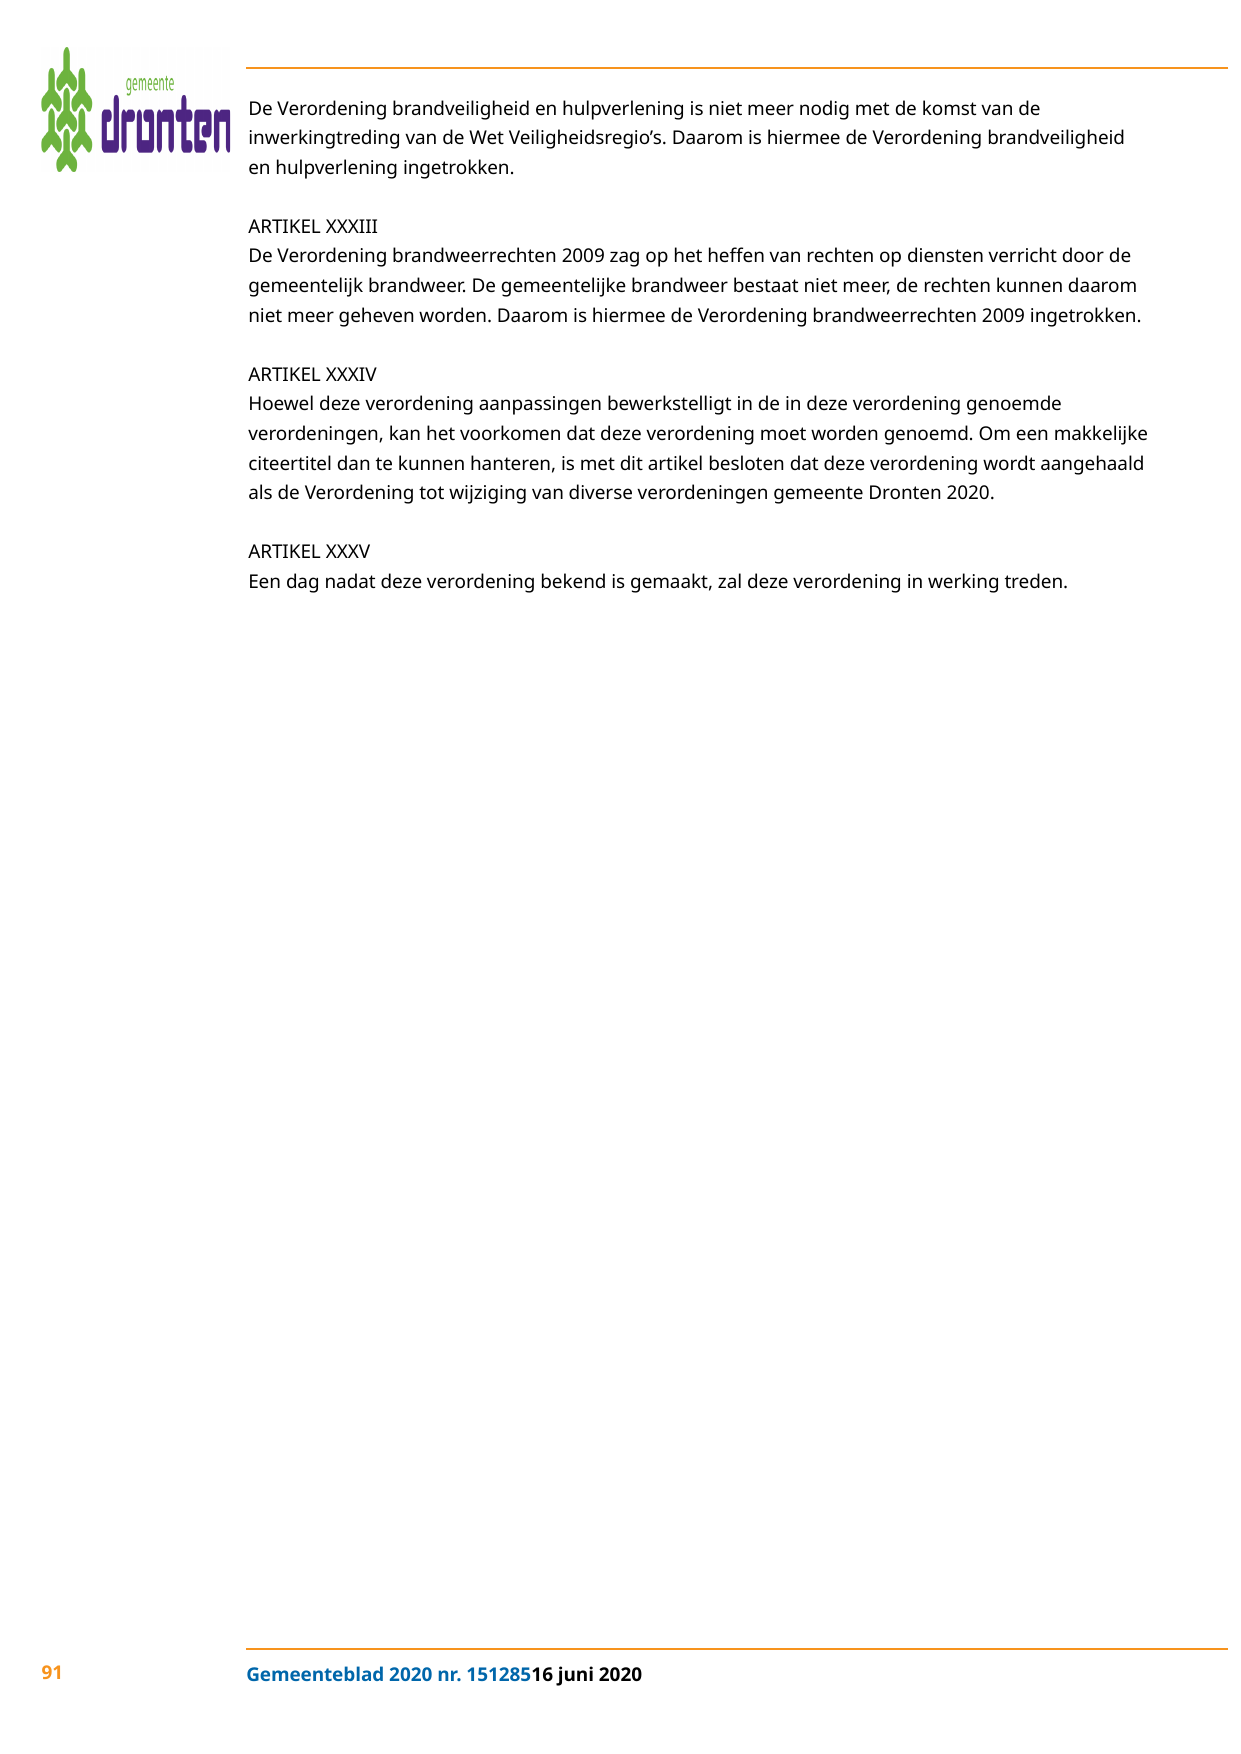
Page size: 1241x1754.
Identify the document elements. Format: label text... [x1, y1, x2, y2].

text De Verordening brandveiligheid en hulpverlening is niet meer nodig met de komst van de inwerkingtreding van de Wet Veiligheidsregio’s. Daarom is hiermee de Verordening brandveiligheid en hulpverlening ingetrokken. [248, 95, 1152, 180]
text Hoewel deze verordening aanpassingen bewerkstelligt in de in deze verordening genoemde verordeningen, kan het voorkomen dat deze verordening moet worden genoemd. Om een makkelijke citeertitel dan te kunnen hanteren, is met dit artikel besloten dat deze verordening wordt aangehaald als de Verordening tot wijziging van diverse verordeningen gemeente Dronten 2020. [248, 391, 1152, 505]
text De Verordening brandweerrechten 2009 zag op het heffen van rechten op diensten verricht door de gemeentelijk brandweer. De gemeentelijke brandweer bestaat niet meer, de rechten kunnen daarom niet meer geheven worden. Daarom is hiermee de Verordening brandweerrechten 2009 ingetrokken. [248, 243, 1152, 328]
text ARTIKEL XXXIII [248, 213, 1152, 239]
picture [41, 47, 231, 172]
text Een dag nadat deze verordening bekend is gemaakt, zal deze verordening in werking treden. [248, 568, 1152, 594]
text ARTIKEL XXXIV [248, 361, 1152, 387]
text ARTIKEL XXXV [248, 538, 1152, 564]
